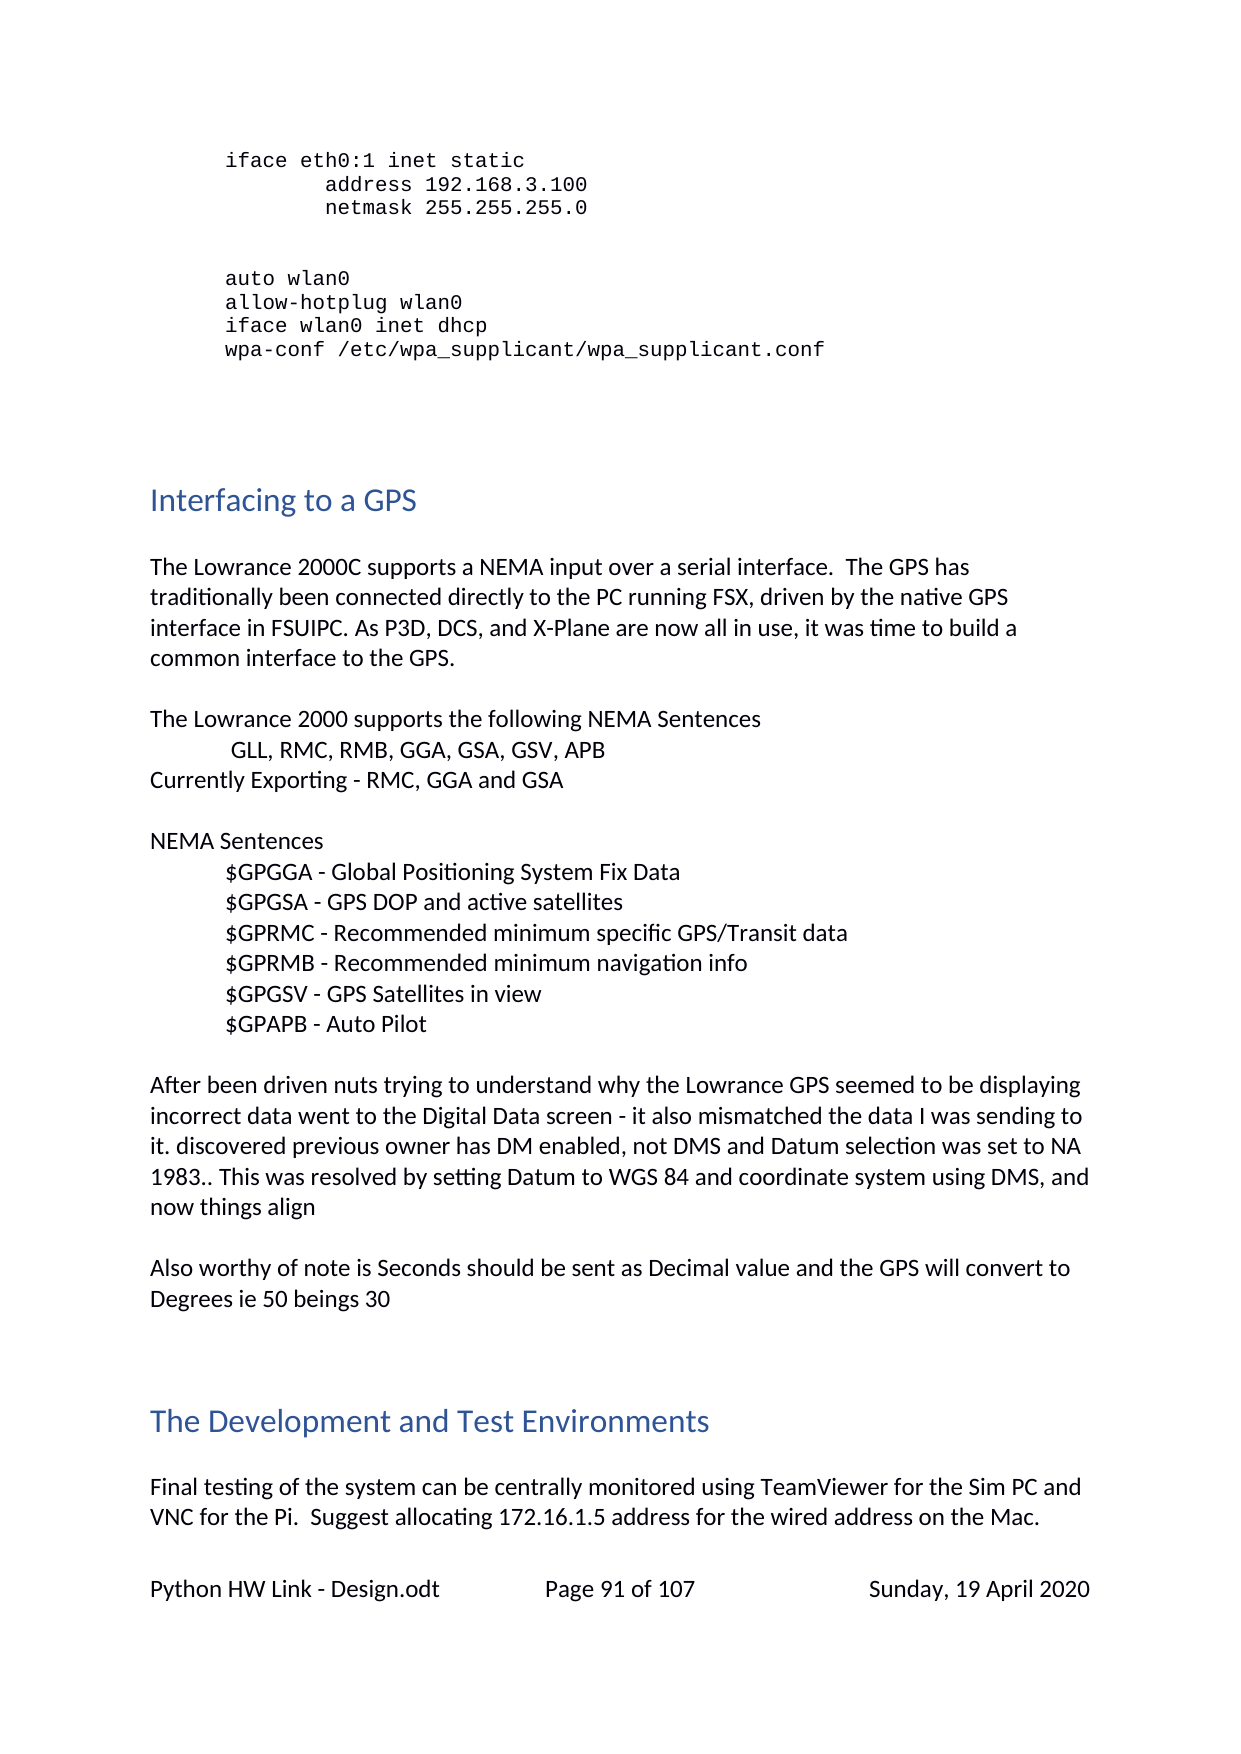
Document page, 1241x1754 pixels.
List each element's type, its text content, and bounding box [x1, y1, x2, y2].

text $GPRMC - Recommended minimum specific GPS/Transit data [225, 917, 1090, 947]
text Currently Exporting - RMC, GGA and GSA [150, 764, 1090, 795]
subtitle The Development and Test Environments [150, 1400, 1090, 1440]
text The Lowrance 2000 supports the following NEMA Sentences [150, 703, 1090, 734]
text $GPRMB - Recommended minimum navigation info [225, 947, 1090, 978]
text After been driven nuts trying to understand why the Lowrance GPS seemed to be displaying incorrect data went to the Digital Data screen - it also mismatched the data I was sending to it. discovered previous owner has DM enabled, not DMS and Datum selection was set to NA 1983.. This was resolved by setting Datum to WGS 84 and coordinate system using DMS, and now things align [150, 1069, 1090, 1222]
text Final testing of the system can be centrally monitored using TeamViewer for the Sim PC and VNC for the Pi. Suggest allocating 172.16.1.5 address for the wired address on the Mac. [150, 1471, 1090, 1532]
text $GPGSA - GPS DOP and active satellites [225, 886, 1090, 917]
text NEMA Sentences [150, 825, 1090, 856]
text $GPGSV - GPS Satellites in view [225, 978, 1090, 1008]
text $GPGGA - Global Positioning System Fix Data [225, 856, 1090, 886]
text GLL, RMC, RMB, GGA, GSA, GSV, APB [225, 734, 1090, 764]
text iface eth0:1 inet static address 192.168.3.100 netmask 255.255.255.0 auto wlan0 allow-hotplug wlan0 iface wlan0 inet dhcp wpa-conf /etc/wpa_supplicant/wpa_supplicant.conf [225, 150, 1090, 393]
text $GPAPB - Auto Pilot [225, 1008, 1090, 1039]
text Also worthy of note is Seconds should be sent as Decimal value and the GPS will convert to Degrees ie 50 beings 30 [150, 1253, 1090, 1314]
subtitle Interfacing to a GPS [150, 479, 1090, 520]
text The Lowrance 2000C supports a NEMA input over a serial interface. The GPS has traditionally been connected directly to the PC running FSX, driven by the native GPS interface in FSUIPC. As P3D, DCS, and X-Plane are now all in use, it was time to build a common interface to the GPS. [150, 551, 1090, 673]
